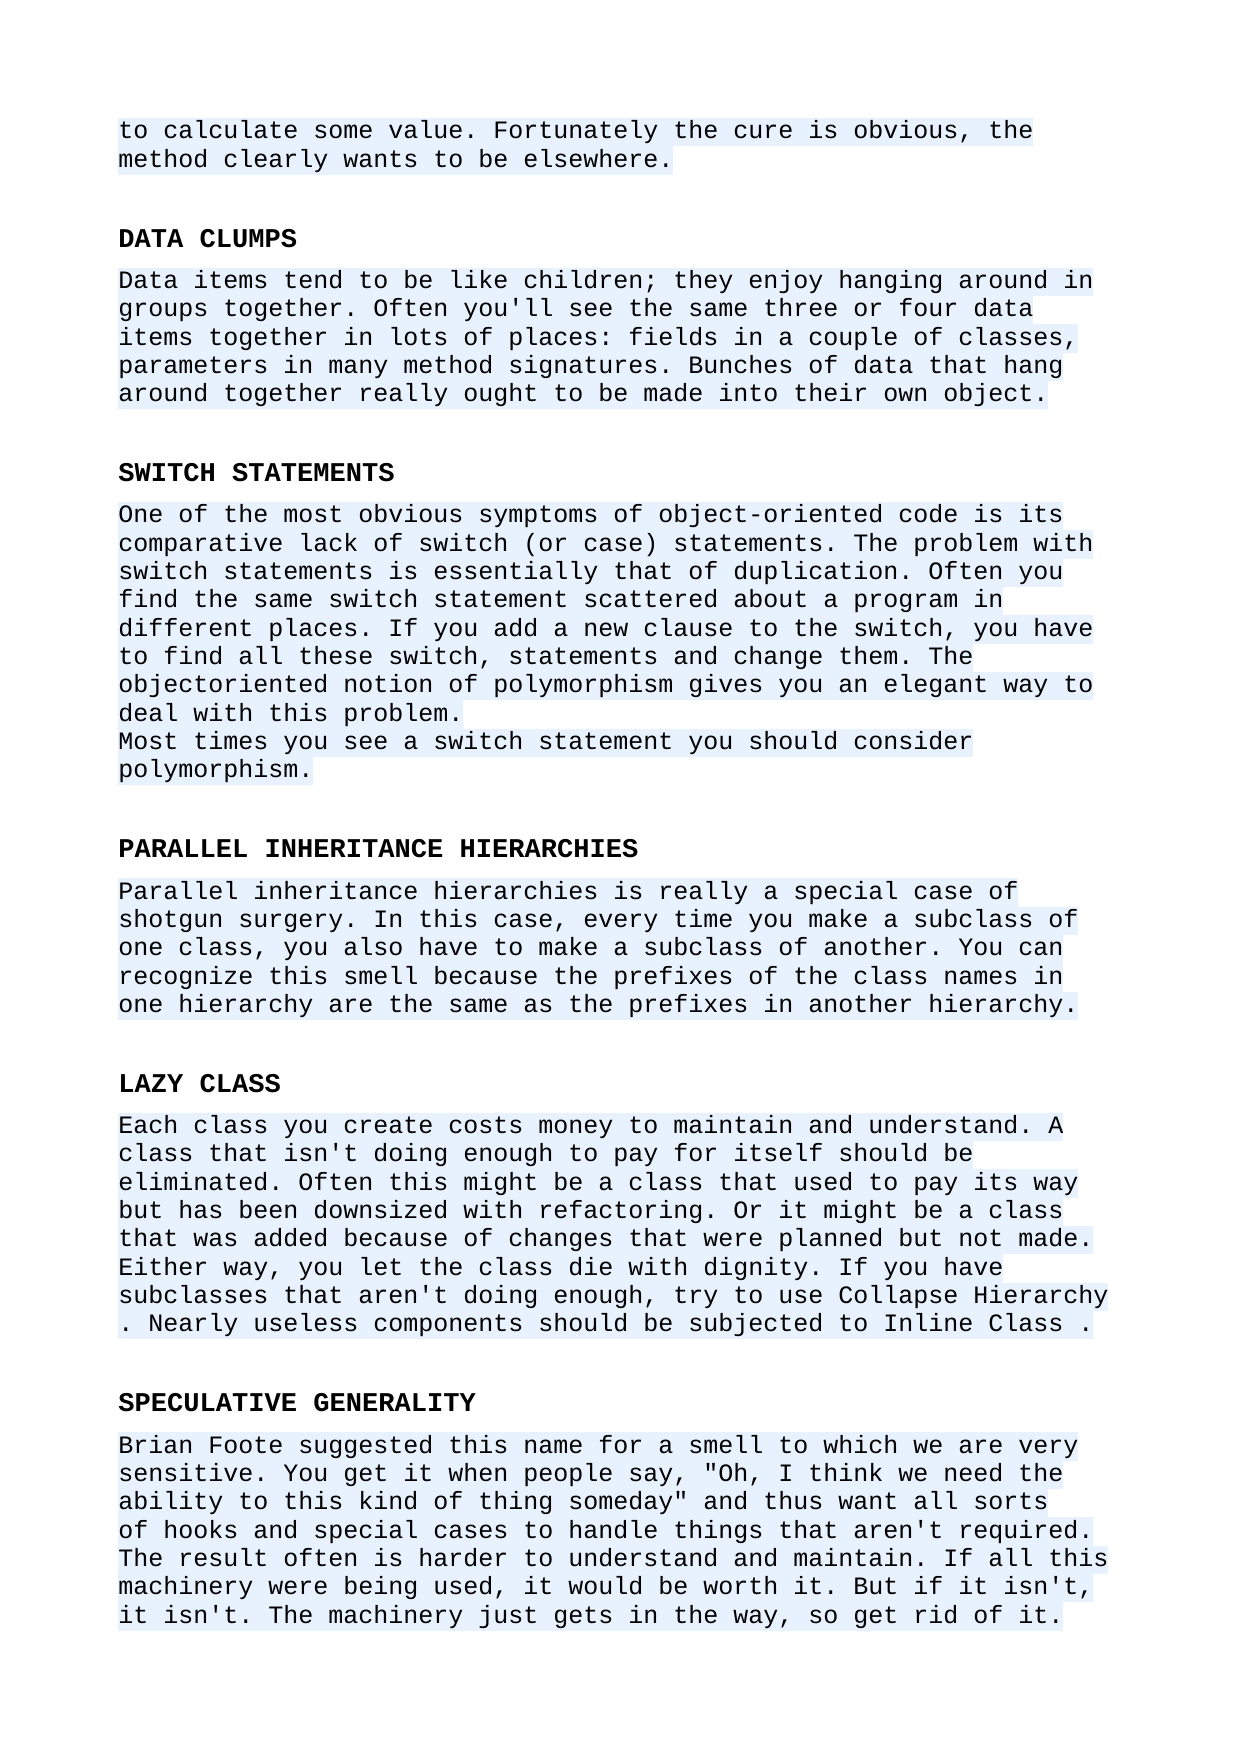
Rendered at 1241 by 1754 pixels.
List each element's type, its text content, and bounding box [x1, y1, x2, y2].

text it isn't. The machinery just gets in the way, so get rid of it. [118, 1602, 1122, 1631]
subtitle DATA CLUMPS [118, 224, 1122, 255]
subtitle PARALLEL INHERITANCE HIERARCHIES [118, 835, 1122, 866]
subtitle LAZY CLASS [118, 1069, 1122, 1100]
subtitle SWITCH STATEMENTS [118, 459, 1122, 489]
text Most times you see a switch statement you should consider polymorphism. [118, 729, 1122, 785]
text of hooks and special cases to handle things that aren't required. The result often is harder to understand and maintain. If all this machinery were being used, it would be worth it. But if it isn't, [118, 1517, 1122, 1602]
text parameters in many method signatures. Bunches of data that hang around together really ought to be made into their own object. [118, 353, 1122, 409]
text Each class you create costs money to maintain and understand. A class that isn't doing enough to pay for itself should be eliminated. Often this might be a class that used to pay its way but has been downsized with refactoring. Or it might be a class that was added because of changes that were planned but not made. Either way, you let the class die with dignity. If you have subclasses that aren't doing enough, try to use Collapse Hierarchy . Nearly useless components should be subjected to Inline Class . [118, 1113, 1122, 1339]
subtitle SPECULATIVE GENERALITY [118, 1389, 1122, 1420]
text Parallel inheritance hierarchies is really a special case of shotgun surgery. In this case, every time you make a subclass of one class, you also have to make a subclass of another. You can [118, 878, 1122, 963]
text find the same switch statement scattered about a program in different places. If you add a new clause to the switch, you have to find all these switch, statements and change them. The objectoriented notion of polymorphism gives you an elegant way to deal with this problem. [118, 587, 1122, 729]
text One of the most obvious symptoms of object-oriented code is its comparative lack of switch (or case) statements. The problem with switch statements is essentially that of duplication. Often you [118, 502, 1122, 587]
text Data items tend to be like children; they enjoy hanging around in groups together. Often you'll see the same three or four data items together in lots of places: fields in a couple of classes, [118, 268, 1122, 353]
text to calculate some value. Fortunately the cure is obvious, the method clearly wants to be elsewhere. [118, 118, 1122, 175]
text Brian Foote suggested this name for a smell to which we are very sensitive. You get it when people say, "Oh, I think we need the ability to this kind of thing someday" and thus want all sorts [118, 1432, 1122, 1517]
text recognize this smell because the prefixes of the class names in one hierarchy are the same as the prefixes in another hierarchy. [118, 963, 1122, 1020]
